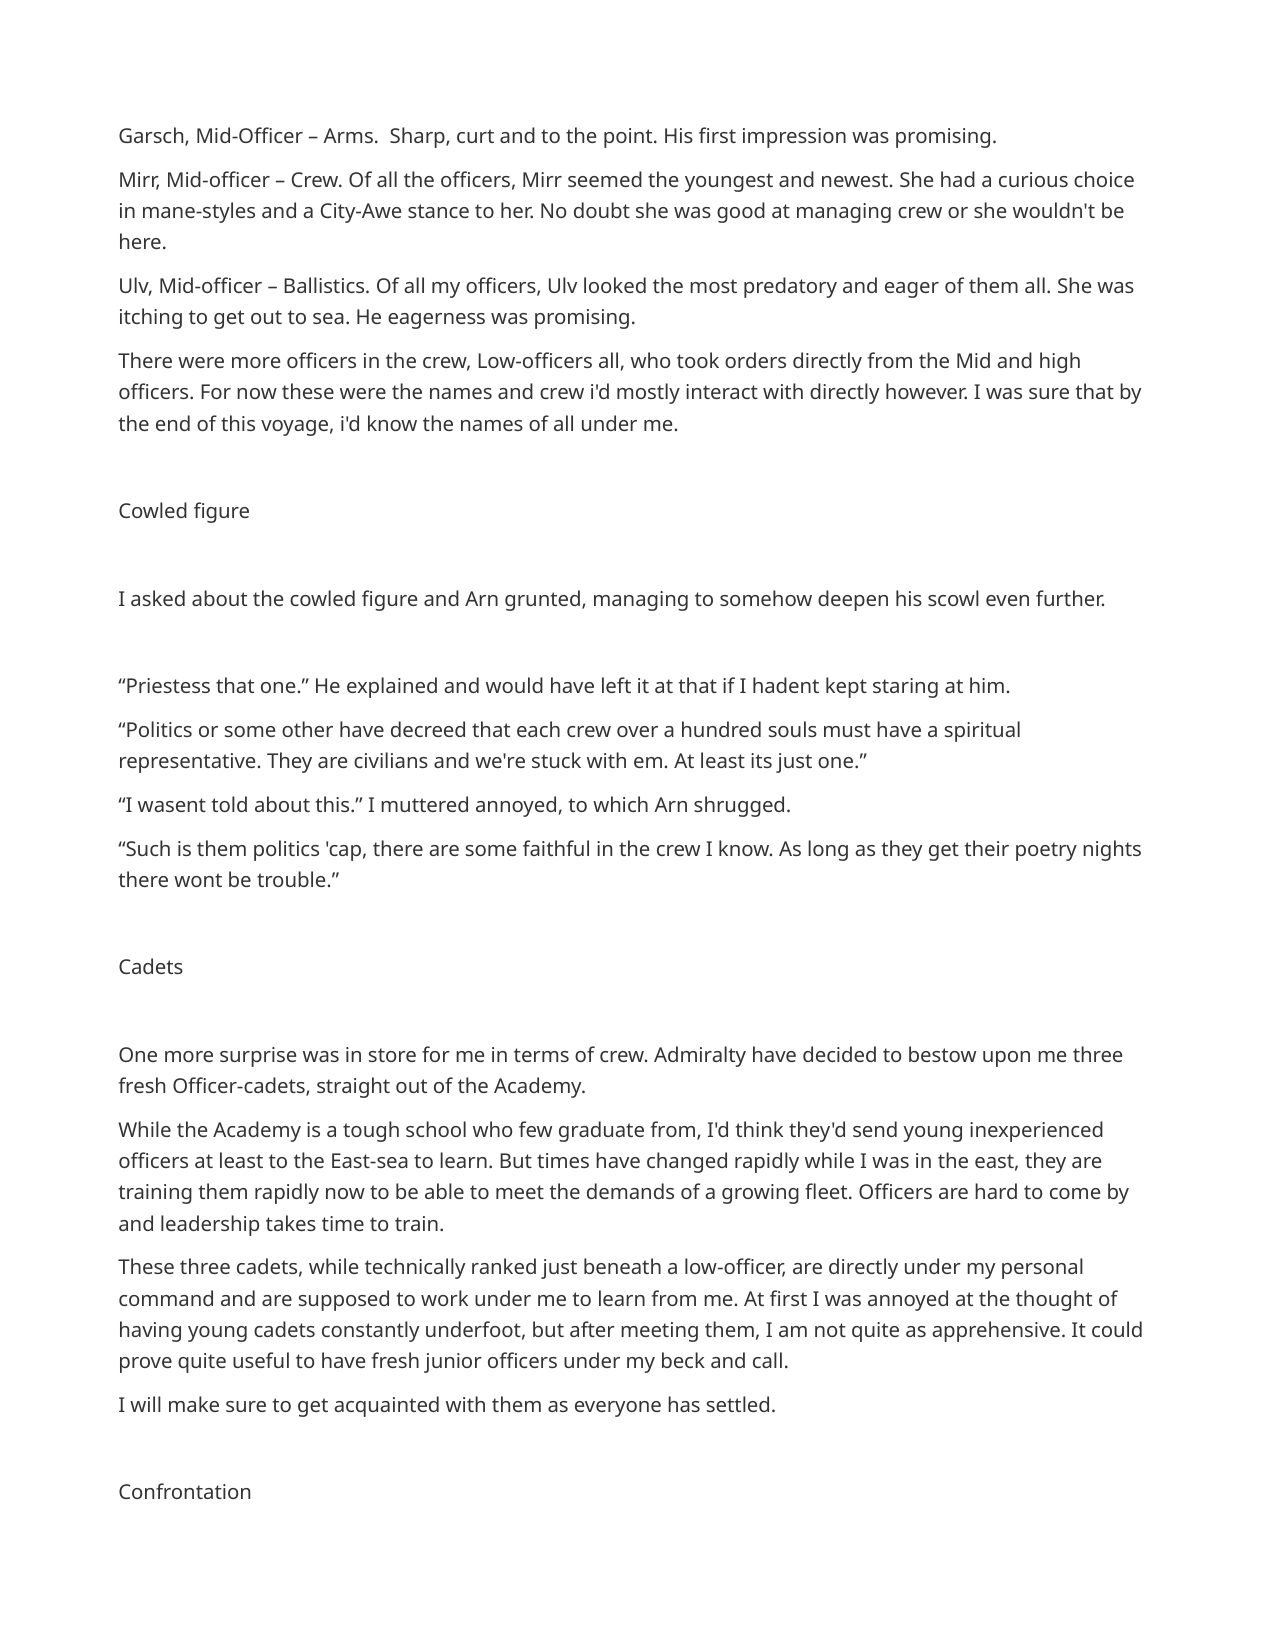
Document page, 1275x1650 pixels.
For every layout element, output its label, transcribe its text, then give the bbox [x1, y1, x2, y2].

text Ulv, Mid-officer – Ballistics. Of all my officers, Ulv looked the most predatory and eager of them all. She was itching to get out to sea. He eagerness was promising. [118, 268, 1157, 331]
text Cadets [118, 949, 1157, 981]
text I asked about the cowled figure and Arn grunted, managing to somehow deepen his scowl even further. [118, 581, 1157, 612]
text “Such is them politics 'cap, there are some faithful in the crew I know. As long as they get their poetry nights there wont be trouble.” [118, 831, 1157, 893]
text “Politics or some other have decreed that each crew over a hundred souls must have a spiritual representative. They are civilians and we're stuck with em. At least its just one.” [118, 712, 1157, 774]
text Cowled figure [118, 493, 1157, 524]
text Garsch, Mid-Officer – Arms. Sharp, curt and to the point. His first impression was promising. [118, 118, 1157, 149]
text “I wasent told about this.” I muttered annoyed, to which Arn shrugged. [118, 787, 1157, 818]
text I will make sure to get acquainted with them as everyone has settled. [118, 1387, 1157, 1418]
text One more surprise was in store for me in terms of crew. Admiralty have decided to bestow upon me three fresh Officer-cadets, straight out of the Academy. [118, 1037, 1157, 1099]
text While the Academy is a tough school who few graduate from, I'd think they'd send young inexperienced officers at least to the East-sea to learn. But times have changed rapidly while I was in the east, they are training them rapidly now to be able to meet the demands of a growing fleet. Officers are hard to come by and leadership takes time to train. [118, 1112, 1157, 1237]
text There were more officers in the crew, Low-officers all, who took orders directly from the Mid and high officers. For now these were the names and crew i'd mostly interact with directly however. I was sure that by the end of this voyage, i'd know the names of all under me. [118, 343, 1157, 437]
text Confrontation [118, 1474, 1157, 1506]
text Mirr, Mid-officer – Crew. Of all the officers, Mirr seemed the youngest and newest. She had a curious choice in mane-styles and a City-Awe stance to her. No doubt she was good at managing crew or she wouldn't be here. [118, 162, 1157, 256]
text “Priestess that one.” He explained and would have left it at that if I hadent kept staring at him. [118, 668, 1157, 699]
text These three cadets, while technically ranked just beneath a low-officer, are directly under my personal command and are supposed to work under me to learn from me. At first I was annoyed at the thought of having young cadets constantly underfoot, but after meeting them, I am not quite as apprehensive. It could prove quite useful to have fresh junior officers under my beck and call. [118, 1249, 1157, 1374]
